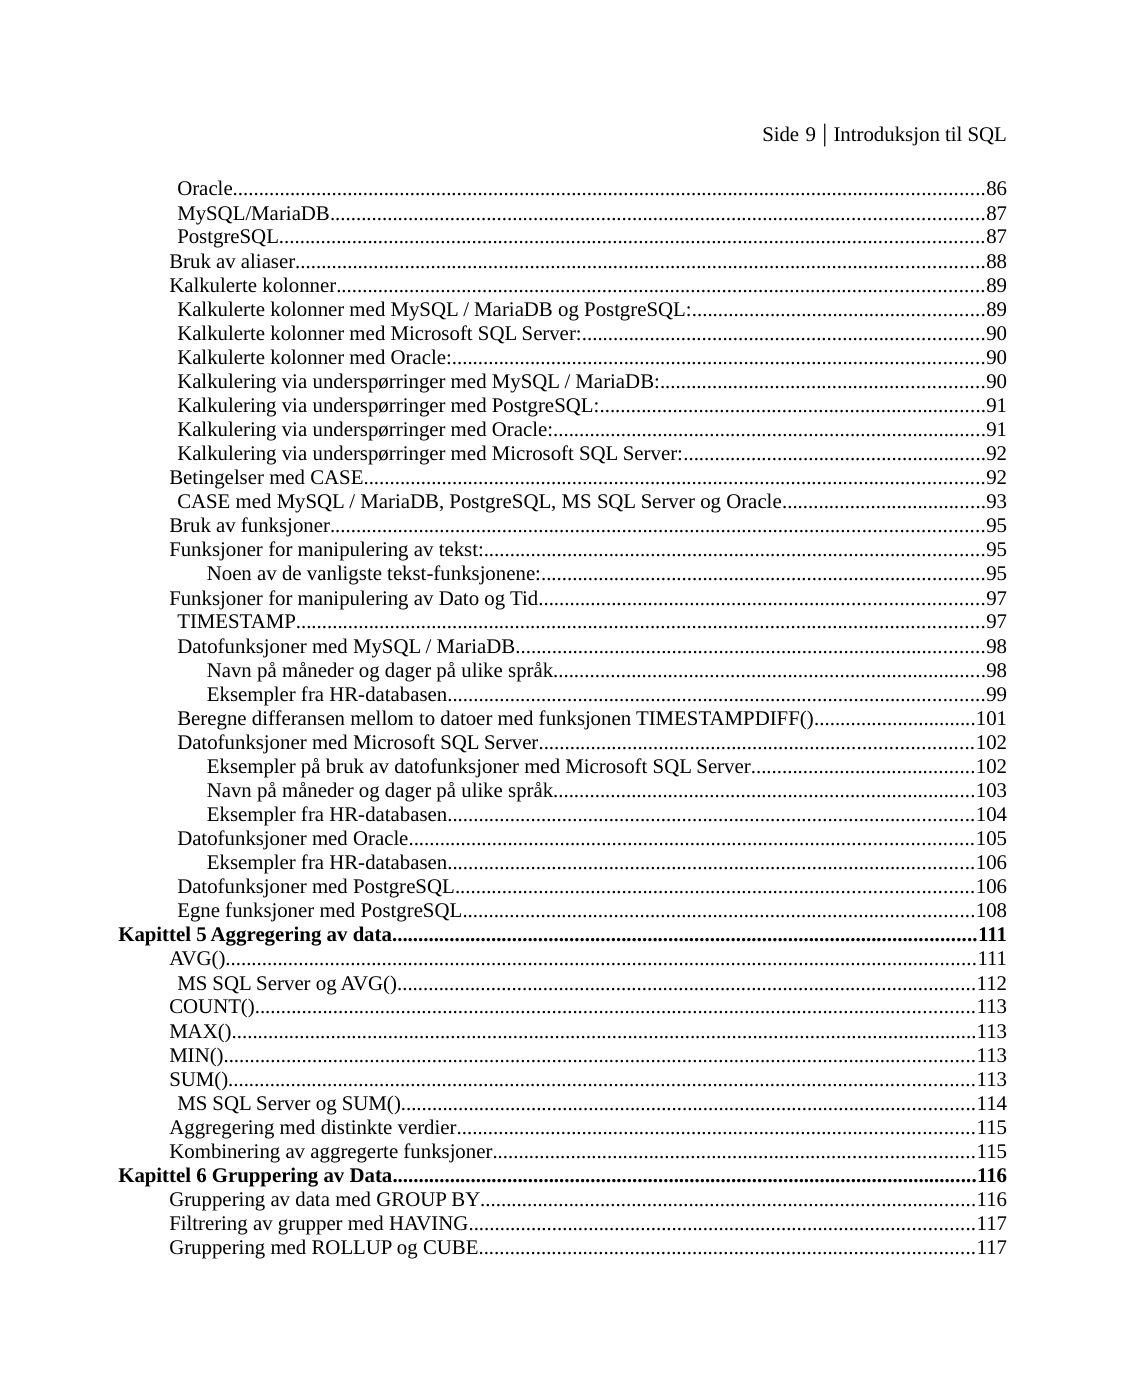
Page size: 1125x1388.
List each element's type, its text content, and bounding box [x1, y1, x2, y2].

text Eksempler fra HR-databasen 106 [207, 850, 1007, 874]
text Eksempler fra HR-databasen 99 [207, 682, 1007, 706]
text Eksempler fra HR-databasen 104 [207, 802, 1007, 826]
text MySQL/MariaDB 87 [177, 200, 1007, 224]
text Kalkulering via underspørringer med MySQL / MariaDB: 90 [177, 369, 1007, 393]
text Datofunksjoner med Microsoft SQL Server 102 [177, 730, 1007, 754]
text  Gruppering med ROLLUP og CUBE 117 [148, 1235, 1007, 1259]
text  MIN() 113 [148, 1043, 1007, 1067]
text  AVG() 111 [148, 946, 1007, 970]
text  MAX() 113 [148, 1018, 1007, 1043]
text  Kombinering av aggregerte funksjoner 115 [148, 1139, 1007, 1163]
text  Bruk av funksjoner 95 [148, 513, 1007, 537]
text  Funksjoner for manipulering av tekst: 95 [148, 537, 1007, 561]
text  Funksjoner for manipulering av Dato og Tid 97 [148, 585, 1007, 609]
text  Filtrering av grupper med HAVING 117 [148, 1211, 1007, 1235]
text Kalkulerte kolonner med Microsoft SQL Server: 90 [177, 321, 1007, 345]
text  SUM() 113 [148, 1067, 1007, 1091]
text Kalkulering via underspørringer med PostgreSQL: 91 [177, 393, 1007, 417]
text  Gruppering av data med GROUP BY 116 [148, 1187, 1007, 1211]
text Kalkulerte kolonner med Oracle: 90 [177, 345, 1007, 369]
text TIMESTAMP 97 [177, 609, 1007, 633]
text Datofunksjoner med MySQL / MariaDB 98 [177, 633, 1007, 658]
text  Betingelser med CASE 92 [148, 465, 1007, 489]
text Kapittel 5 Aggregering av data 111 [118, 922, 1007, 946]
text  COUNT() 113 [148, 994, 1007, 1018]
text Kalkulering via underspørringer med Microsoft SQL Server: 92 [177, 441, 1007, 465]
text Kalkulerte kolonner med MySQL / MariaDB og PostgreSQL: 89 [177, 297, 1007, 321]
text Datofunksjoner med PostgreSQL 106 [177, 874, 1007, 898]
text Navn på måneder og dager på ulike språk 98 [207, 658, 1007, 682]
text Kapittel 6 Gruppering av Data 116 [118, 1163, 1007, 1187]
text CASE med MySQL / MariaDB, PostgreSQL, MS SQL Server og Oracle 93 [177, 489, 1007, 513]
text Kalkulering via underspørringer med Oracle: 91 [177, 417, 1007, 441]
text  Kalkulerte kolonner 89 [148, 273, 1007, 297]
text  Aggregering med distinkte verdier 115 [148, 1115, 1007, 1139]
text PostgreSQL 87 [177, 224, 1007, 248]
text Beregne differansen mellom to datoer med funksjonen TIMESTAMPDIFF() 101 [177, 706, 1007, 730]
text MS SQL Server og SUM() 114 [177, 1091, 1007, 1115]
text Navn på måneder og dager på ulike språk 103 [207, 778, 1007, 802]
text Noen av de vanligste tekst-funksjonene: 95 [207, 561, 1007, 585]
text MS SQL Server og AVG() 112 [177, 970, 1007, 994]
text Eksempler på bruk av datofunksjoner med Microsoft SQL Server 102 [207, 754, 1007, 778]
text Oracle 86 [177, 176, 1007, 200]
text Datofunksjoner med Oracle 105 [177, 826, 1007, 850]
text  Bruk av aliaser 88 [148, 248, 1007, 273]
text Egne funksjoner med PostgreSQL 108 [177, 898, 1007, 922]
